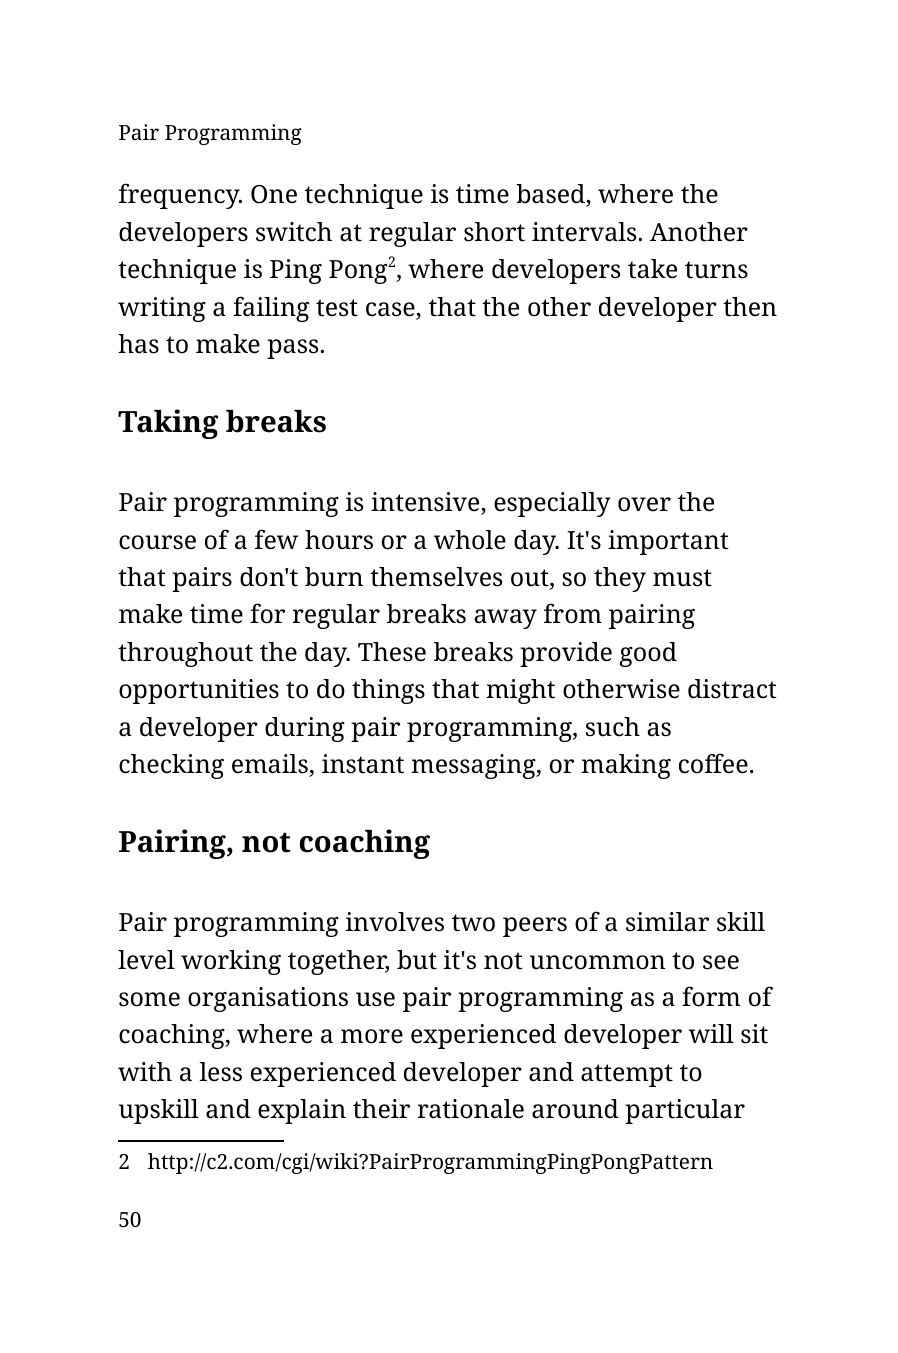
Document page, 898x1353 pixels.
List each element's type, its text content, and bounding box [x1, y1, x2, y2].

text frequency. One technique is time based, where the developers switch at regular short intervals. Another technique is Ping Pong, where developers take turns writing a failing test case, that the other developer then has to make pass. [118, 177, 779, 361]
subtitle Taking breaks [118, 401, 779, 441]
text http://c2.com/cgi/wiki?PairProgrammingPingPongPattern [118, 1147, 779, 1175]
text Pair programming is intensive, especially over the course of a few hours or a whole day. It's important that pairs don't burn themselves out, so they must make time for regular breaks away from pairing throughout the day. These breaks provide good opportunities to do things that might otherwise distract a developer during pair programming, such as checking emails, instant messaging, or making coffee. [118, 485, 779, 781]
subtitle Pairing, not coaching [118, 821, 779, 861]
text Pair programming involves two peers of a similar skill level working together, but it's not uncommon to see some organisations use pair programming as a form of coaching, where a more experienced developer will sit with a less experienced developer and attempt to upskill and explain their rationale around particular [118, 905, 779, 1126]
